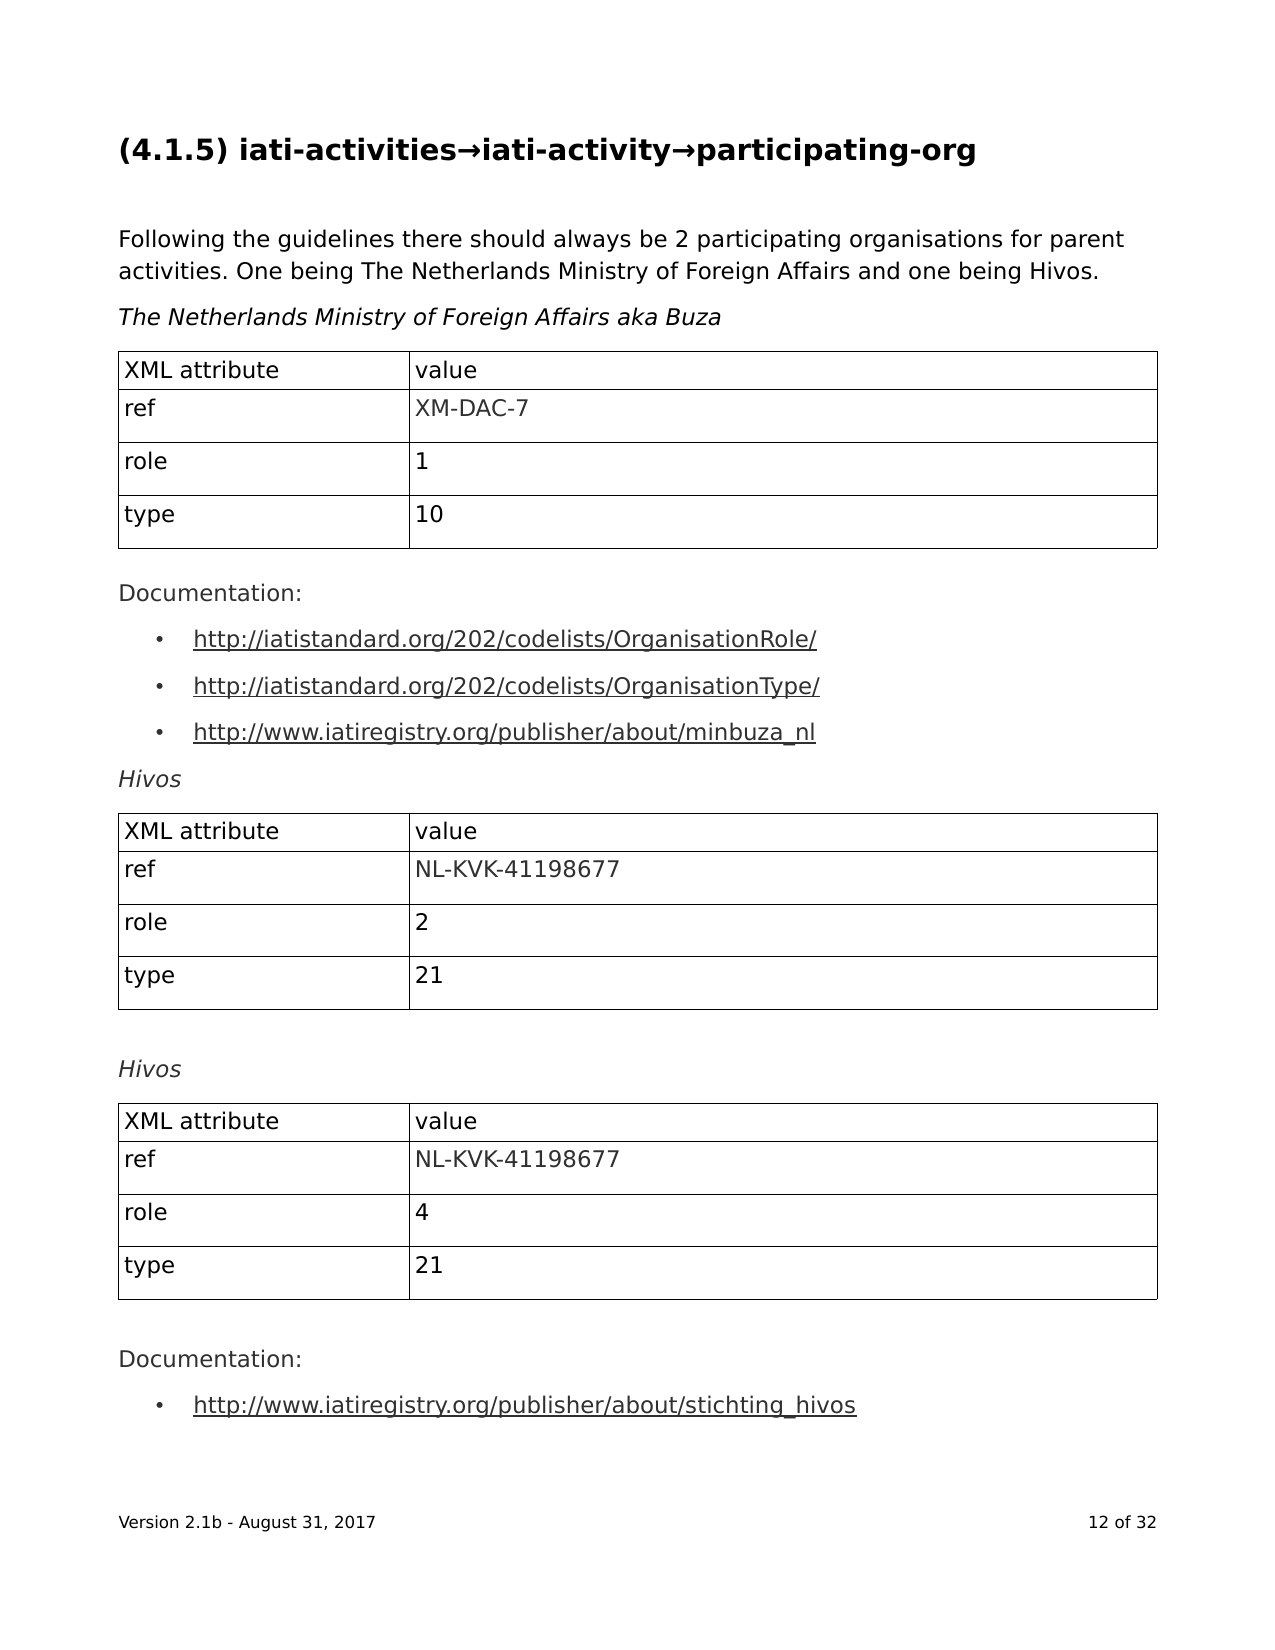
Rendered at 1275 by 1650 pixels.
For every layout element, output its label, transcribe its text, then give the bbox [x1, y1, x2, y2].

table_cell role [119, 1195, 409, 1246]
text Documentation: [118, 549, 1157, 606]
list http://www.iatiregistry.org/publisher/about/stichting_hivos [156, 1392, 1157, 1419]
table_cell 10 [410, 496, 1157, 548]
table_cell 4 [410, 1195, 1157, 1246]
list http://iatistandard.org/202/codelists/OrganisationRole/ [156, 626, 1157, 653]
table_header value [410, 814, 1157, 851]
table_cell type [119, 957, 409, 1009]
text The Netherlands Ministry of Foreign Affairs aka Buza [118, 304, 1157, 331]
text Following the guidelines there should always be 2 participating organisations for parent activities. One being The Netherlands Ministry of Foreign Affairs and one being Hivos. [118, 226, 1157, 284]
table_header value [410, 1104, 1157, 1141]
table_header XML attribute [119, 814, 409, 851]
text Hivos [118, 766, 1157, 793]
table_cell 2 [410, 905, 1157, 956]
table_cell 21 [410, 1247, 1157, 1299]
subtitle (4.1.5) iati-activities→iati-activity→participating-org [118, 133, 1157, 167]
list http://iatistandard.org/202/codelists/OrganisationType/ [156, 673, 1157, 699]
table_cell ref [119, 852, 409, 904]
table_cell role [119, 443, 409, 495]
table_cell type [119, 496, 409, 548]
table_cell type [119, 1247, 409, 1299]
table_cell NL-KVK-41198677 [410, 1142, 1157, 1193]
table_cell ref [119, 390, 409, 442]
table_cell role [119, 905, 409, 956]
table_cell 1 [410, 443, 1157, 495]
table_header XML attribute [119, 1104, 409, 1141]
table_cell ref [119, 1142, 409, 1193]
text Documentation: [118, 1346, 1157, 1372]
table_cell NL-KVK-41198677 [410, 852, 1157, 904]
table_header XML attribute [119, 352, 409, 389]
list http://www.iatiregistry.org/publisher/about/minbuza_nl [156, 719, 1157, 746]
table_header value [410, 352, 1157, 389]
text Hivos [118, 1056, 1157, 1083]
table_cell 21 [410, 957, 1157, 1009]
table_cell XM-DAC-7 [410, 390, 1157, 442]
